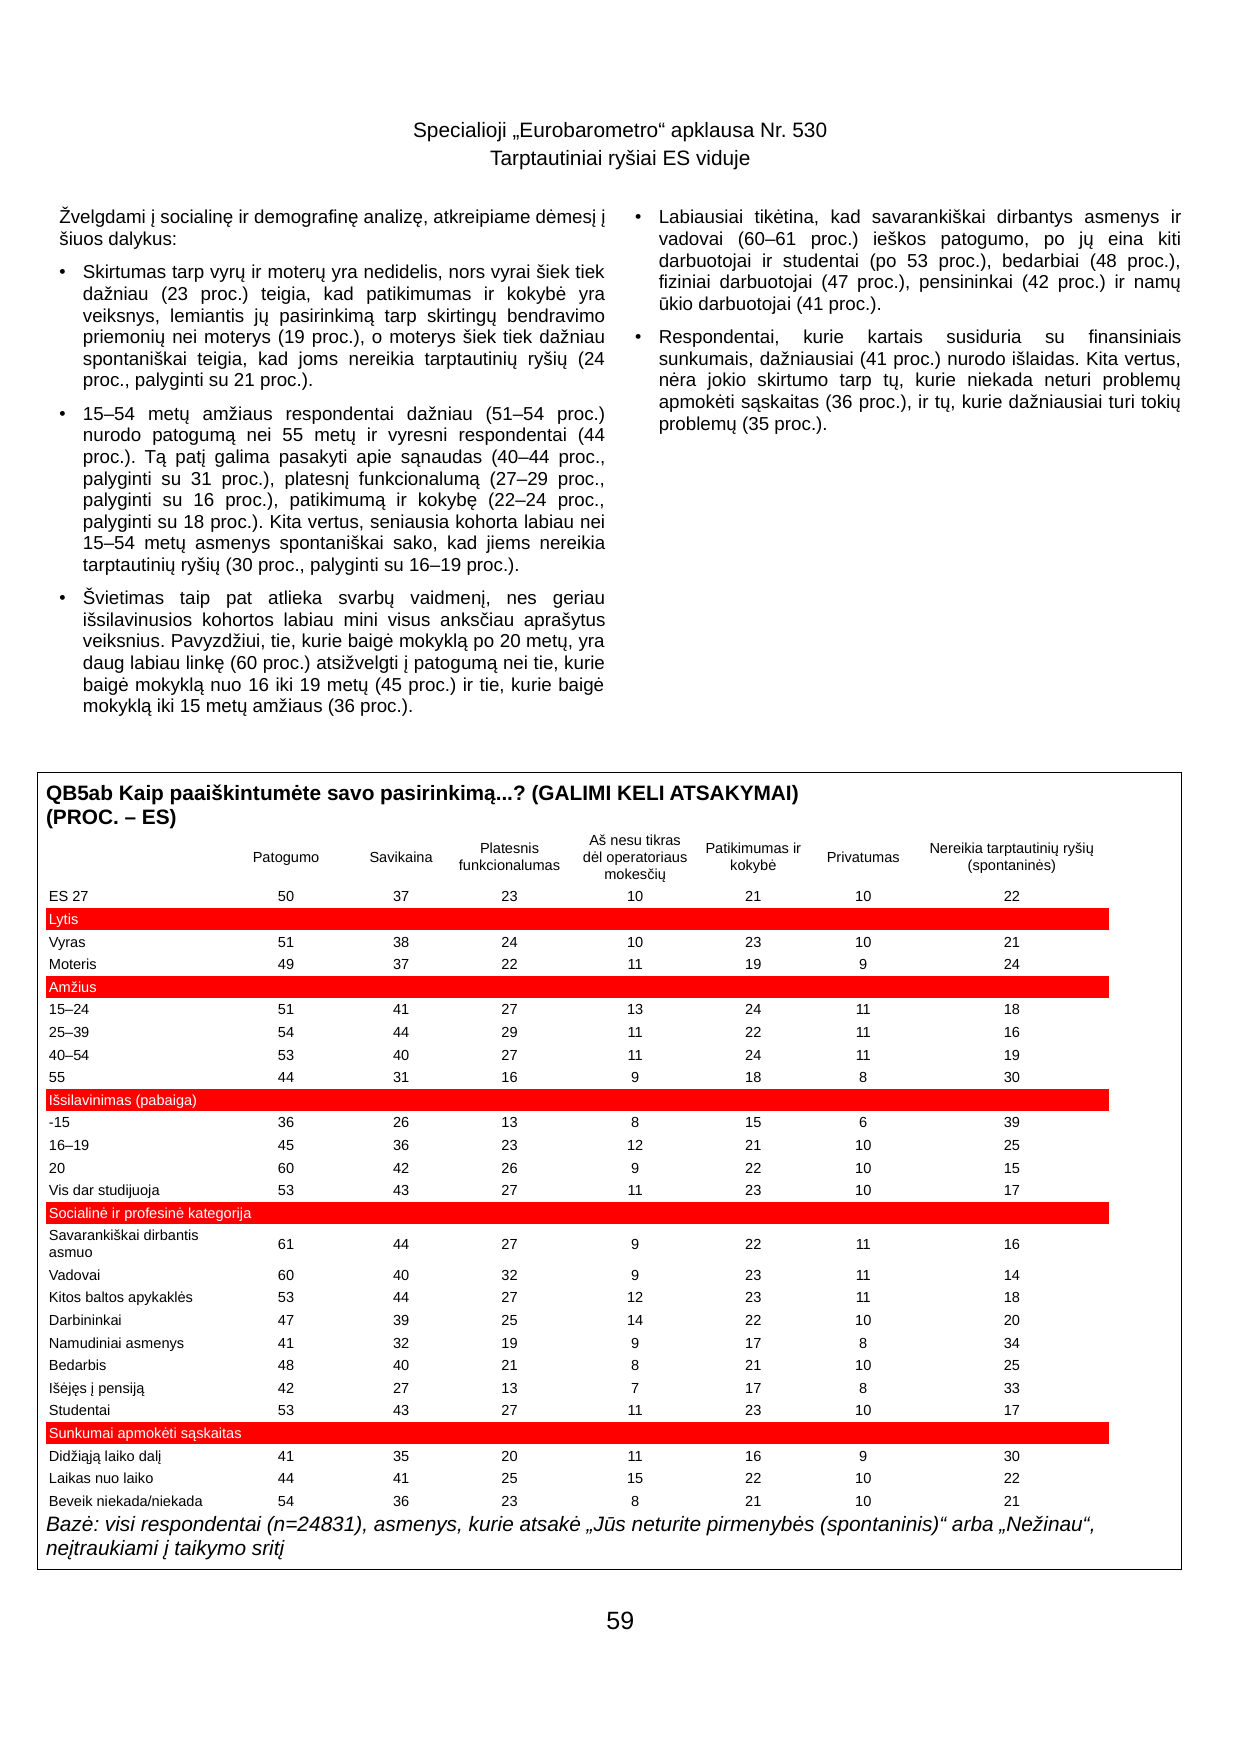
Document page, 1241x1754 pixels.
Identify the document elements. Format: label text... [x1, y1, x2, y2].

table_cell Studentai [46, 1399, 213, 1422]
table_cell 18 [914, 1286, 1109, 1309]
table_cell 54 [213, 1021, 358, 1043]
table_cell 23 [695, 1286, 812, 1309]
table_cell 27 [443, 1286, 575, 1309]
table_cell 11 [575, 953, 694, 976]
table_cell 10 [575, 930, 694, 953]
table_cell 21 [695, 1354, 812, 1377]
table_cell 30 [914, 1444, 1109, 1467]
table_cell 26 [443, 1156, 575, 1179]
list Bazė: visi respondentai (n=24831), asmenys, kurie atsakė „Jūs neturite pirmenybės (spontaninis)“ arba „Nežinau“, neįtraukiami į taikymo sritį [46, 1512, 1173, 1560]
table_cell 24 [695, 1043, 812, 1066]
list Švietimas taip pat atlieka svarbų vaidmenį, nes geriau išsilavinusios kohortos labiau mini visus anksčiau aprašytus veiksnius. Pavyzdžiui, tie, kurie baigė mokyklą po 20 metų, yra daug labiau linkę (60 proc.) atsižvelgti į patogumą nei tie, kurie baigė mokyklą nuo 16 iki 19 metų (45 proc.) ir tie, kurie baigė mokyklą iki 15 metų amžiaus (36 proc.). [59, 587, 605, 717]
table_cell 54 [213, 1490, 358, 1512]
table_cell 50 [213, 885, 358, 908]
table_cell 13 [575, 998, 694, 1021]
table_cell 39 [359, 1309, 443, 1331]
table_cell 29 [443, 1021, 575, 1043]
table_cell 37 [359, 953, 443, 976]
table_cell [914, 976, 1109, 998]
table_header Privatumas [812, 829, 914, 885]
table_cell 15 [575, 1467, 694, 1489]
table_cell 25 [914, 1354, 1109, 1377]
table_cell 25 [443, 1467, 575, 1489]
table_cell 41 [359, 998, 443, 1021]
table_cell 38 [359, 930, 443, 953]
table_cell Amžius [46, 976, 812, 998]
table_cell 44 [213, 1066, 358, 1088]
table_cell -15 [46, 1111, 213, 1134]
table_cell 27 [443, 1043, 575, 1066]
table_cell Socialinė ir profesinė kategorija [46, 1202, 812, 1224]
table_cell Darbininkai [46, 1309, 213, 1331]
table_cell 24 [695, 998, 812, 1021]
table_cell [914, 1202, 1109, 1224]
table_cell ES 27 [46, 885, 213, 908]
table_cell 27 [443, 1179, 575, 1202]
table_cell 51 [213, 998, 358, 1021]
table_cell 23 [695, 1399, 812, 1422]
table_cell 11 [575, 1179, 694, 1202]
table_cell 41 [213, 1444, 358, 1467]
table_cell Vyras [46, 930, 213, 953]
table_cell 21 [695, 1134, 812, 1156]
table_cell 11 [812, 1021, 914, 1043]
table_cell 11 [575, 1399, 694, 1422]
table_cell Bedarbis [46, 1354, 213, 1377]
table_cell 23 [443, 1134, 575, 1156]
table_cell 45 [213, 1134, 358, 1156]
table_cell 32 [443, 1264, 575, 1286]
table_cell Kitos baltos apykaklės [46, 1286, 213, 1309]
table_cell 21 [914, 1490, 1109, 1512]
table_cell 31 [359, 1066, 443, 1088]
table_cell 11 [812, 1224, 914, 1263]
table_cell 22 [914, 885, 1109, 908]
table_cell 11 [812, 998, 914, 1021]
table_cell Vis dar studijuoja [46, 1179, 213, 1202]
table_cell 21 [695, 885, 812, 908]
table_cell 10 [812, 1490, 914, 1512]
table_cell 53 [213, 1286, 358, 1309]
table_header Aš nesu tikras dėl operatoriaus mokesčių [575, 829, 694, 885]
table_cell 23 [695, 1264, 812, 1286]
table_cell 11 [575, 1043, 694, 1066]
table_cell 19 [443, 1331, 575, 1354]
table_cell Išėjęs į pensiją [46, 1377, 213, 1399]
table_cell 8 [575, 1111, 694, 1134]
list (PROC. – ES) [46, 805, 1173, 829]
table_cell 40 [359, 1354, 443, 1377]
table_cell 48 [213, 1354, 358, 1377]
table_cell [812, 1089, 914, 1111]
table_cell 25–39 [46, 1021, 213, 1043]
table_cell 10 [812, 1134, 914, 1156]
table_cell 35 [359, 1444, 443, 1467]
table_cell 61 [213, 1224, 358, 1263]
table_cell 55 [46, 1066, 213, 1088]
table_cell 15–24 [46, 998, 213, 1021]
table_cell 44 [359, 1224, 443, 1263]
table_cell 17 [914, 1179, 1109, 1202]
table_cell 12 [575, 1286, 694, 1309]
table_cell 30 [914, 1066, 1109, 1088]
table_cell 40 [359, 1264, 443, 1286]
table_cell 10 [812, 1399, 914, 1422]
table_cell 9 [575, 1331, 694, 1354]
table_header Nereikia tarptautinių ryšių (spontaninės) [914, 829, 1109, 885]
table_cell 22 [695, 1467, 812, 1489]
table_cell 8 [812, 1066, 914, 1088]
table_cell 22 [914, 1467, 1109, 1489]
list Labiausiai tikėtina, kad savarankiškai dirbantys asmenys ir vadovai (60–61 proc.) ieškos patogumo, po jų eina kiti darbuotojai ir studentai (po 53 proc.), bedarbiai (48 proc.), fiziniai darbuotojai (47 proc.), pensininkai (42 proc.) ir namų ūkio darbuotojai (41 proc.). [635, 206, 1181, 314]
table_cell 36 [213, 1111, 358, 1134]
table_cell 60 [213, 1264, 358, 1286]
table_cell 23 [443, 885, 575, 908]
table_cell 8 [575, 1354, 694, 1377]
table_cell 16–19 [46, 1134, 213, 1156]
table_cell 42 [359, 1156, 443, 1179]
table_cell 10 [812, 1467, 914, 1489]
table_cell 20 [46, 1156, 213, 1179]
table_cell 40–54 [46, 1043, 213, 1066]
table_cell 22 [695, 1224, 812, 1263]
table_cell Moteris [46, 953, 213, 976]
table_cell 11 [812, 1043, 914, 1066]
table_cell 17 [914, 1399, 1109, 1422]
list 15–54 metų amžiaus respondentai dažniau (51–54 proc.) nurodo patogumą nei 55 metų ir vyresni respondentai (44 proc.). Tą patį galima pasakyti apie sąnaudas (40–44 proc., palyginti su 31 proc.), platesnį funkcionalumą (27–29 proc., palyginti su 16 proc.), patikimumą ir kokybę (22–24 proc., palyginti su 18 proc.). Kita vertus, seniausia kohorta labiau nei 15–54 metų asmenys spontaniškai sako, kad jiems nereikia tarptautinių ryšių (30 proc., palyginti su 16–19 proc.). [59, 403, 605, 575]
table_cell 14 [575, 1309, 694, 1331]
table_cell 24 [914, 953, 1109, 976]
table_cell 9 [812, 953, 914, 976]
table_header Patikimumas ir kokybė [695, 829, 812, 885]
table_cell 53 [213, 1043, 358, 1066]
table_cell 40 [359, 1043, 443, 1066]
table_cell 10 [812, 885, 914, 908]
table_cell 27 [443, 1399, 575, 1422]
table_cell 9 [575, 1066, 694, 1088]
table_cell 27 [443, 1224, 575, 1263]
table_cell 25 [443, 1309, 575, 1331]
table_cell [812, 1422, 914, 1444]
table_cell 39 [914, 1111, 1109, 1134]
table_cell 11 [575, 1021, 694, 1043]
table_cell 9 [575, 1224, 694, 1263]
text Žvelgdami į socialinę ir demografinę analizę, atkreipiame dėmesį į šiuos dalykus: [59, 206, 605, 249]
table_header Savikaina [359, 829, 443, 885]
table_cell 27 [359, 1377, 443, 1399]
table_cell 10 [812, 1354, 914, 1377]
table_cell 32 [359, 1331, 443, 1354]
table_cell 36 [359, 1490, 443, 1512]
table_cell Didžiąją laiko dalį [46, 1444, 213, 1467]
table_cell 21 [443, 1354, 575, 1377]
table_cell 51 [213, 930, 358, 953]
table_cell 10 [812, 930, 914, 953]
table_cell 44 [213, 1467, 358, 1489]
table_cell 20 [443, 1444, 575, 1467]
table_cell 18 [695, 1066, 812, 1088]
table_cell [914, 1089, 1109, 1111]
table_cell 12 [575, 1134, 694, 1156]
table_cell 14 [914, 1264, 1109, 1286]
table_cell 6 [812, 1111, 914, 1134]
table_cell 34 [914, 1331, 1109, 1354]
table_cell 22 [695, 1156, 812, 1179]
list Skirtumas tarp vyrų ir moterų yra nedidelis, nors vyrai šiek tiek dažniau (23 proc.) teigia, kad patikimumas ir kokybė yra veiksnys, lemiantis jų pasirinkimą tarp skirtingų bendravimo priemonių nei moterys (19 proc.), o moterys šiek tiek dažniau spontaniškai teigia, kad joms nereikia tarptautinių ryšių (24 proc., palyginti su 21 proc.). [59, 261, 605, 391]
table_cell 19 [914, 1043, 1109, 1066]
table_cell 9 [575, 1156, 694, 1179]
table_cell 44 [359, 1021, 443, 1043]
table_cell 26 [359, 1111, 443, 1134]
table_cell 23 [443, 1490, 575, 1512]
table_cell 24 [443, 930, 575, 953]
table_cell Beveik niekada/niekada [46, 1490, 213, 1512]
table_cell 16 [695, 1444, 812, 1467]
table_cell [812, 1202, 914, 1224]
table_cell Lytis [46, 908, 812, 930]
table_cell 25 [914, 1134, 1109, 1156]
table_cell 8 [812, 1377, 914, 1399]
table_cell 10 [812, 1156, 914, 1179]
table_cell 11 [575, 1444, 694, 1467]
table_cell 42 [213, 1377, 358, 1399]
table_cell 17 [695, 1331, 812, 1354]
table_cell 8 [575, 1490, 694, 1512]
table_cell [914, 908, 1109, 930]
table_cell Namudiniai asmenys [46, 1331, 213, 1354]
table_cell 11 [812, 1264, 914, 1286]
table_cell 27 [443, 998, 575, 1021]
table_cell 16 [914, 1224, 1109, 1263]
list Respondentai, kurie kartais susiduria su finansiniais sunkumais, dažniausiai (41 proc.) nurodo išlaidas. Kita vertus, nėra jokio skirtumo tarp tų, kurie niekada neturi problemų apmokėti sąskaitas (36 proc.), ir tų, kurie dažniausiai turi tokių problemų (35 proc.). [635, 326, 1181, 434]
table_cell 9 [812, 1444, 914, 1467]
table_cell Vadovai [46, 1264, 213, 1286]
table_cell 16 [443, 1066, 575, 1088]
table_cell 19 [695, 953, 812, 976]
table_cell 23 [695, 930, 812, 953]
table_cell 15 [914, 1156, 1109, 1179]
table_header Platesnis funkcionalumas [443, 829, 575, 885]
table_cell 11 [812, 1286, 914, 1309]
table_cell 10 [812, 1179, 914, 1202]
table_cell 33 [914, 1377, 1109, 1399]
table_cell 44 [359, 1286, 443, 1309]
table_cell 49 [213, 953, 358, 976]
list QB5ab Kaip paaiškintumėte savo pasirinkimą...? (GALIMI KELI ATSAKYMAI) [46, 781, 1173, 805]
table_cell 53 [213, 1399, 358, 1422]
table_cell 41 [359, 1467, 443, 1489]
table_cell 22 [443, 953, 575, 976]
table_cell 13 [443, 1377, 575, 1399]
table_cell 47 [213, 1309, 358, 1331]
table_header Patogumo [213, 829, 358, 885]
table_header [46, 829, 213, 885]
table_cell 53 [213, 1179, 358, 1202]
table_cell 13 [443, 1111, 575, 1134]
table_cell 9 [575, 1264, 694, 1286]
table_cell 7 [575, 1377, 694, 1399]
table_cell [812, 908, 914, 930]
table_cell Išsilavinimas (pabaiga) [46, 1089, 812, 1111]
table_cell 17 [695, 1377, 812, 1399]
table_cell 8 [812, 1331, 914, 1354]
table_cell 15 [695, 1111, 812, 1134]
table_cell [812, 976, 914, 998]
table_cell 22 [695, 1309, 812, 1331]
table_cell 41 [213, 1331, 358, 1354]
table_cell [914, 1422, 1109, 1444]
table_cell 18 [914, 998, 1109, 1021]
table_cell 10 [812, 1309, 914, 1331]
table_cell 36 [359, 1134, 443, 1156]
table_cell 10 [575, 885, 694, 908]
table_cell Laikas nuo laiko [46, 1467, 213, 1489]
table_cell 21 [695, 1490, 812, 1512]
table_cell Savarankiškai dirbantis asmuo [46, 1224, 213, 1263]
table_cell 21 [914, 930, 1109, 953]
table_cell 22 [695, 1021, 812, 1043]
table_cell 43 [359, 1399, 443, 1422]
table_cell 37 [359, 885, 443, 908]
table_cell 43 [359, 1179, 443, 1202]
table_cell 60 [213, 1156, 358, 1179]
table_cell Sunkumai apmokėti sąskaitas [46, 1422, 812, 1444]
table_cell 16 [914, 1021, 1109, 1043]
table_cell 20 [914, 1309, 1109, 1331]
table_cell 23 [695, 1179, 812, 1202]
